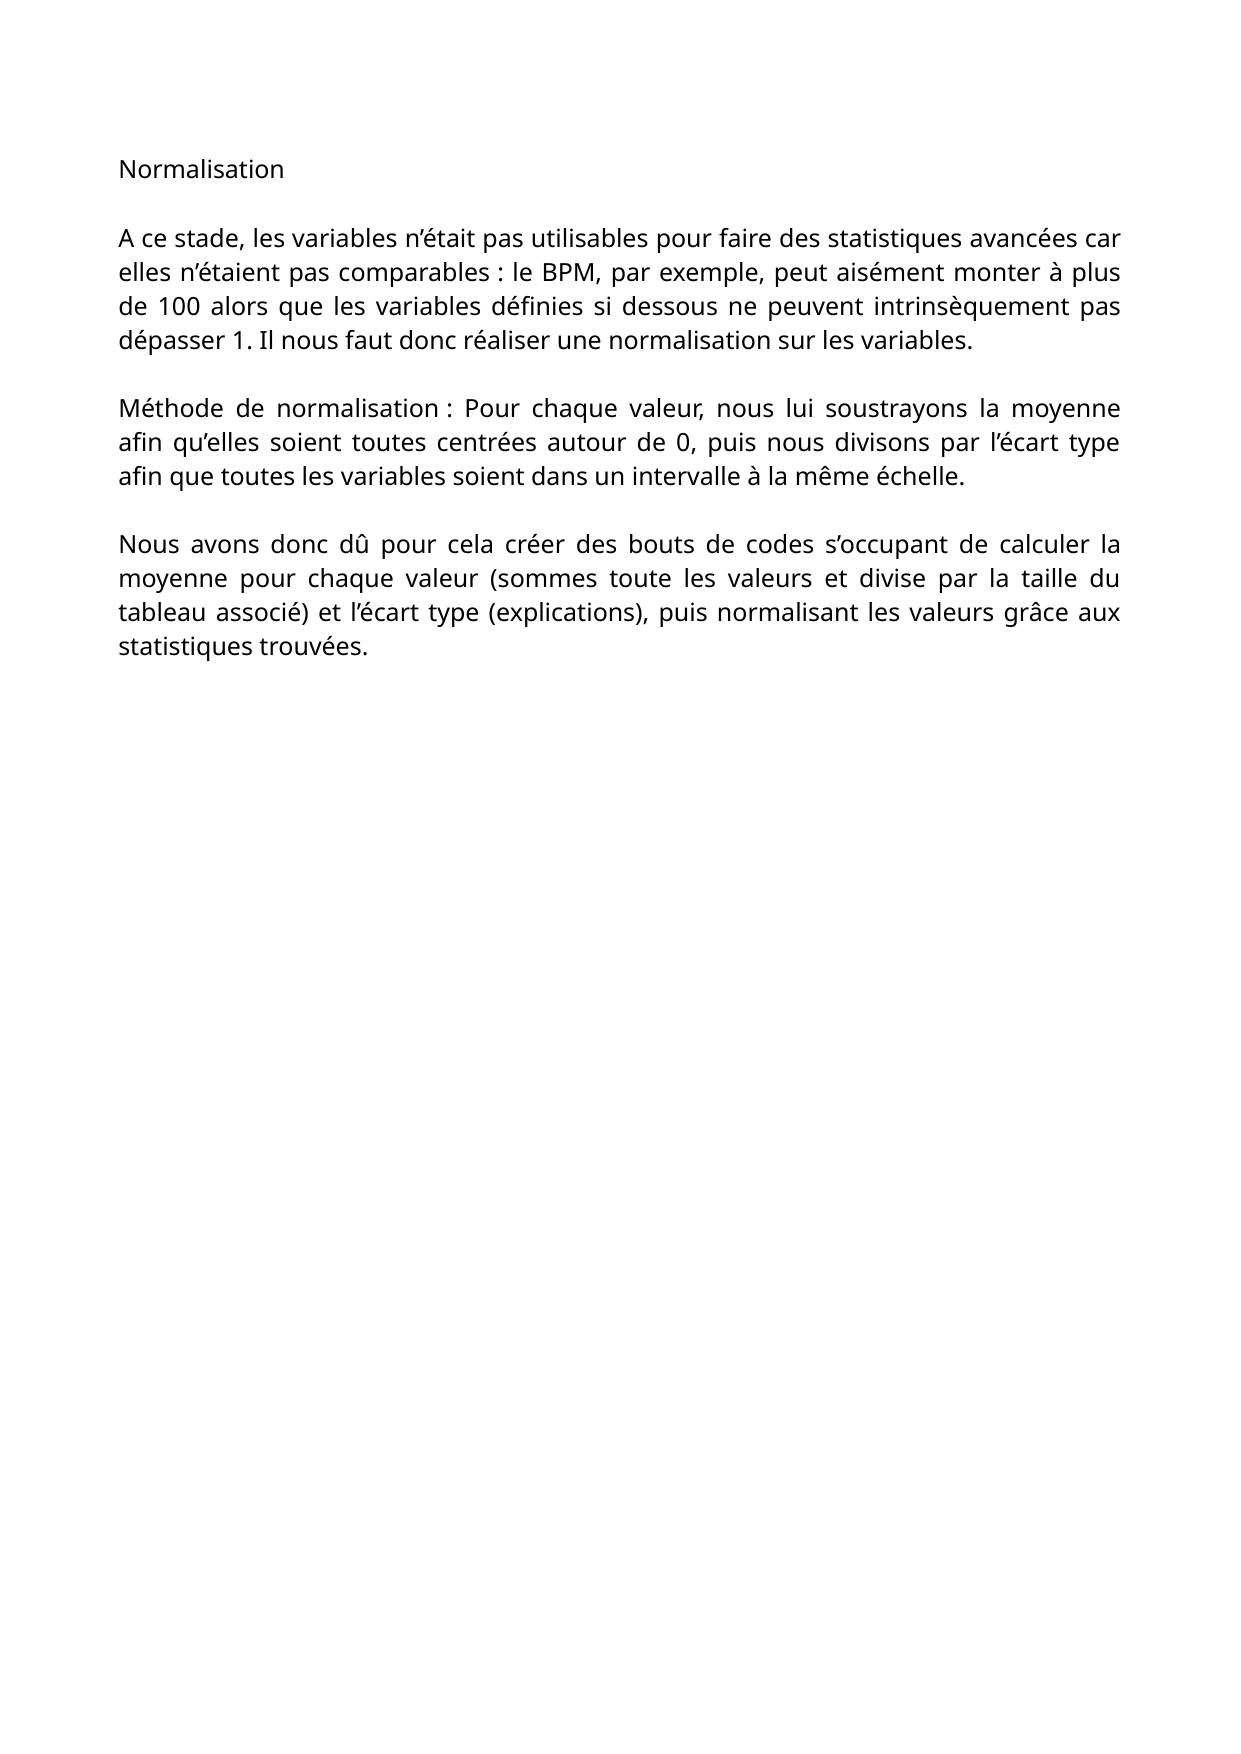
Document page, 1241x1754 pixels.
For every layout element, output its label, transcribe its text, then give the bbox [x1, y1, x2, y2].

text A ce stade, les variables n’était pas utilisables pour faire des statistiques avancées car elles n’étaient pas comparables : le BPM, par exemple, peut aisément monter à plus de 100 alors que les variables définies si dessous ne peuvent intrinsèquement pas dépasser 1. Il nous faut donc réaliser une normalisation sur les variables. [118, 220, 1122, 357]
text Normalisation [118, 152, 1122, 186]
text Méthode de normalisation : Pour chaque valeur, nous lui soustrayons la moyenne afin qu’elles soient toutes centrées autour de 0, puis nous divisons par l’écart type afin que toutes les variables soient dans un intervalle à la même échelle. [118, 391, 1122, 493]
text Nous avons donc dû pour cela créer des bouts de codes s’occupant de calculer la moyenne pour chaque valeur (sommes toute les valeurs et divise par la taille du tableau associé) et l’écart type (explications), puis normalisant les valeurs grâce aux statistiques trouvées. [118, 527, 1122, 663]
